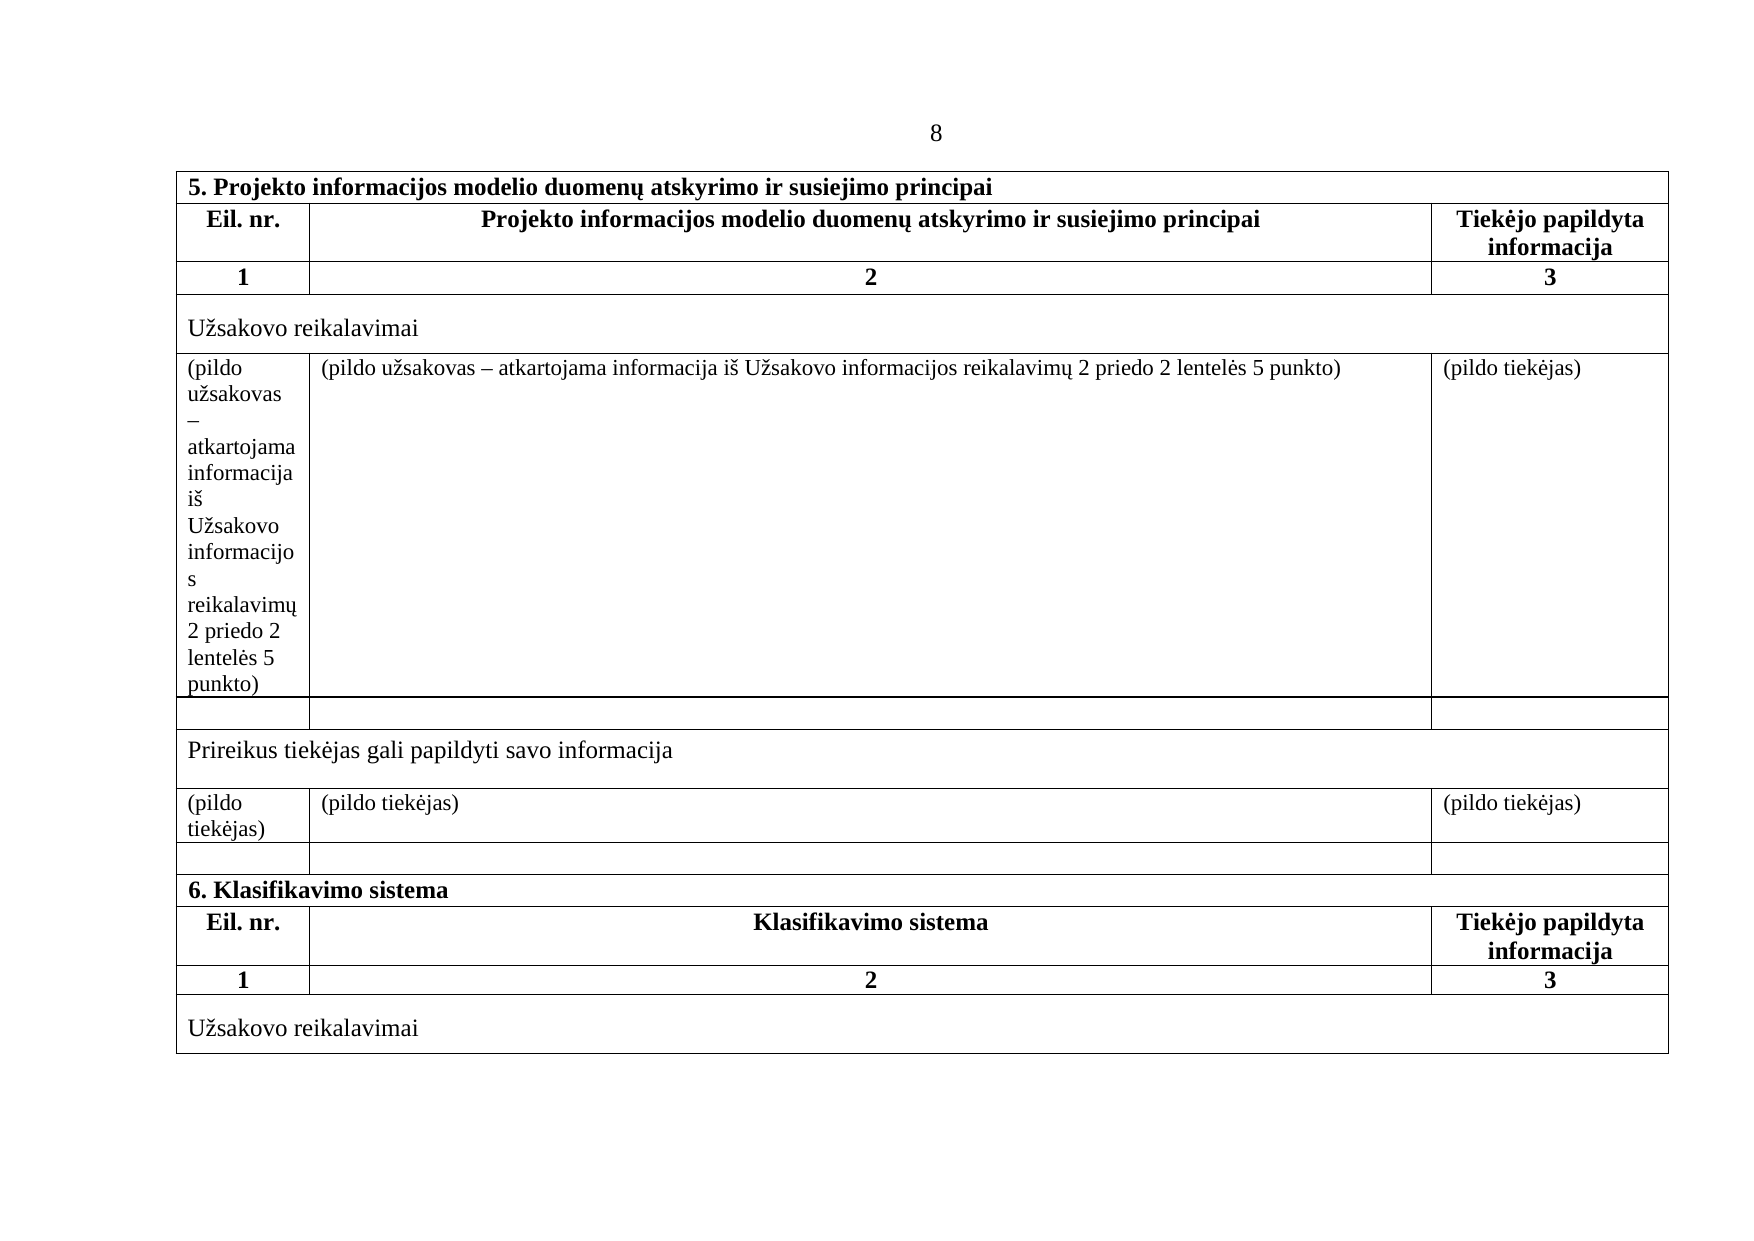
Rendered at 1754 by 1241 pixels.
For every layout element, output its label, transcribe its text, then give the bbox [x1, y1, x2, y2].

table_cell (pildo užsakovas – atkartojama informacija iš Užsakovo informacijos reikalavimų 2 priedo 2 lentelės 5 punkto) [310, 354, 1431, 696]
table_cell 2 [310, 966, 1431, 994]
table_cell Projekto informacijos modelio duomenų atskyrimo ir susiejimo principai [310, 204, 1431, 261]
table_cell 2 [310, 262, 1431, 294]
table_cell 3 [1432, 262, 1668, 294]
table_cell 6. Klasifikavimo sistema [177, 875, 1668, 906]
table_cell Eil. nr. [177, 907, 309, 964]
table_cell Užsakovo reikalavimai [177, 295, 1668, 353]
table_cell Užsakovo reikalavimai [177, 995, 1668, 1053]
table_cell Klasifikavimo sistema [310, 907, 1431, 964]
table_cell [1669, 874, 1673, 906]
table_cell 3 [1432, 966, 1668, 994]
table_cell (pildo tiekėjas) [1432, 354, 1668, 696]
table_cell [1669, 294, 1673, 353]
table_cell (pildo užsakovas – atkartojama informacija iš Užsakovo informacijos reikalavimų 2 priedo 2 lentelės 5 punkto) [177, 354, 309, 696]
table_cell [177, 843, 309, 874]
table_cell [1669, 842, 1673, 874]
table_cell [1669, 906, 1673, 964]
table_cell [1432, 843, 1668, 874]
table_cell [1432, 698, 1668, 729]
table_cell (pildo tiekėjas) [1432, 789, 1668, 842]
table_cell Eil. nr. [177, 204, 309, 261]
table_cell [1669, 729, 1673, 788]
table_cell [1669, 696, 1673, 729]
table_cell [1669, 965, 1673, 994]
table_cell 1 [177, 262, 309, 294]
table_cell [1669, 353, 1673, 696]
table_cell [1669, 171, 1673, 203]
table_cell Tiekėjo papildyta informacija [1432, 907, 1668, 964]
table_cell 1 [177, 966, 309, 994]
table_cell [1669, 994, 1673, 1053]
table_cell [310, 843, 1431, 874]
table_cell (pildo tiekėjas) [177, 789, 309, 842]
table_cell 5. Projekto informacijos modelio duomenų atskyrimo ir susiejimo principai [177, 172, 1668, 203]
table_cell Tiekėjo papildyta informacija [1432, 204, 1668, 261]
table_cell (pildo tiekėjas) [310, 789, 1431, 842]
table_cell [1669, 788, 1673, 842]
table_cell [177, 698, 309, 729]
table_cell [310, 698, 1431, 729]
table_cell Prireikus tiekėjas gali papildyti savo informacija [177, 730, 1668, 788]
table_cell [1669, 261, 1673, 294]
table_cell [1669, 203, 1673, 261]
